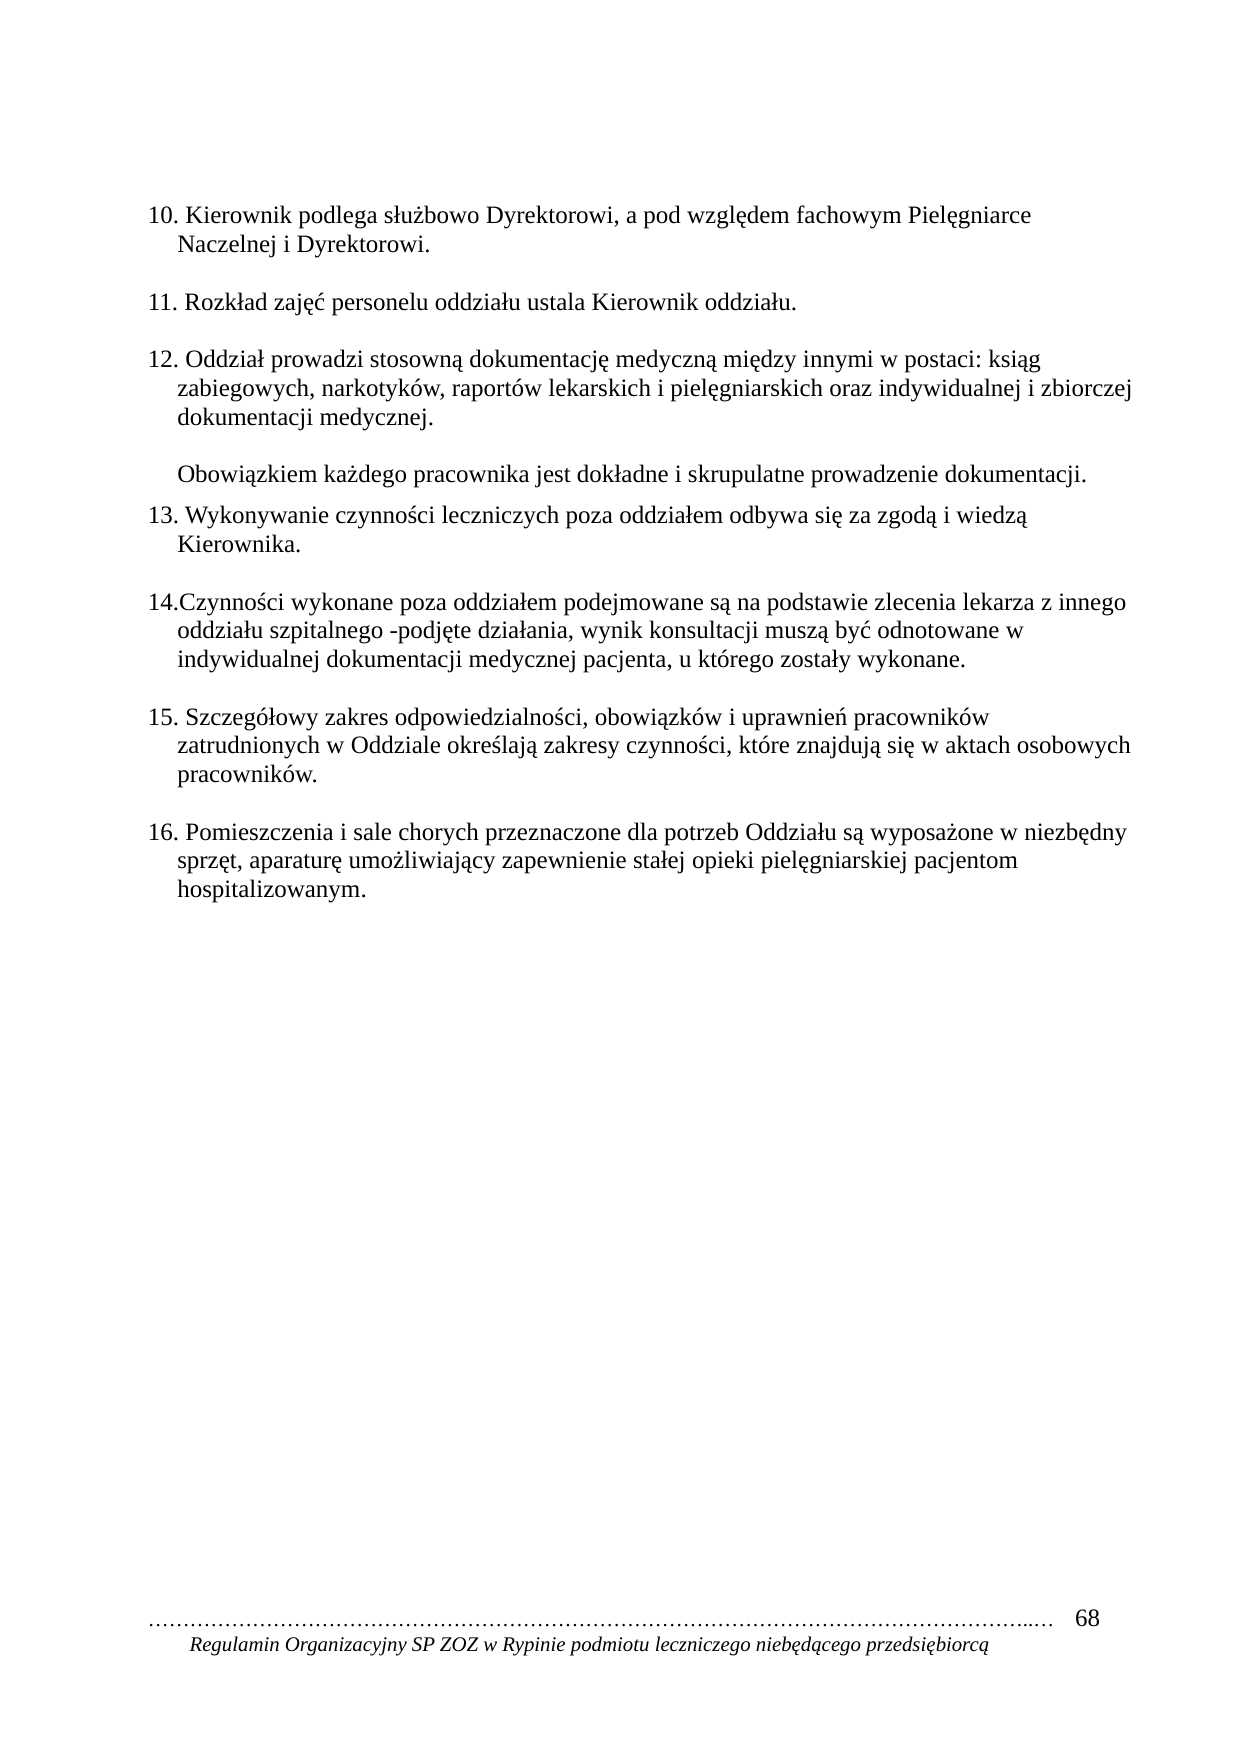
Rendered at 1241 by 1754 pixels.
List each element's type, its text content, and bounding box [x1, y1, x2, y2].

list 13. Wykonywanie czynności leczniczych poza oddziałem odbywa się za zgodą i wiedzą Kierownika. [148, 500, 1137, 558]
list 10. Kierownik podlega służbowo Dyrektorowi, a pod względem fachowym Pielęgniarce Naczelnej i Dyrektorowi. [148, 200, 1137, 258]
list 14.Czynności wykonane poza oddziałem podejmowane są na podstawie zlecenia lekarza z innego oddziału szpitalnego -podjęte działania, wynik konsultacji muszą być odnotowane w indywidualnej dokumentacji medycznej pacjenta, u którego zostały wykonane. [148, 587, 1137, 673]
list 15. Szczegółowy zakres odpowiedzialności, obowiązków i uprawnień pracowników zatrudnionych w Oddziale określają zakresy czynności, które znajdują się w aktach osobowych pracowników. [148, 702, 1137, 788]
list Obowiązkiem każdego pracownika jest dokładne i skrupulatne prowadzenie dokumentacji. [177, 459, 1137, 488]
list 12. Oddział prowadzi stosowną dokumentację medyczną między innymi w postaci: ksiąg zabiegowych, narkotyków, raportów lekarskich i pielęgniarskich oraz indywidualnej i zbiorczej dokumentacji medycznej. [148, 344, 1137, 430]
list 16. Pomieszczenia i sale chorych przeznaczone dla potrzeb Oddziału są wyposażone w niezbędny sprzęt, aparaturę umożliwiający zapewnienie stałej opieki pielęgniarskiej pacjentom hospitalizowanym. [148, 817, 1137, 903]
list 11. Rozkład zajęć personelu oddziału ustala Kierownik oddziału. [148, 287, 1137, 315]
